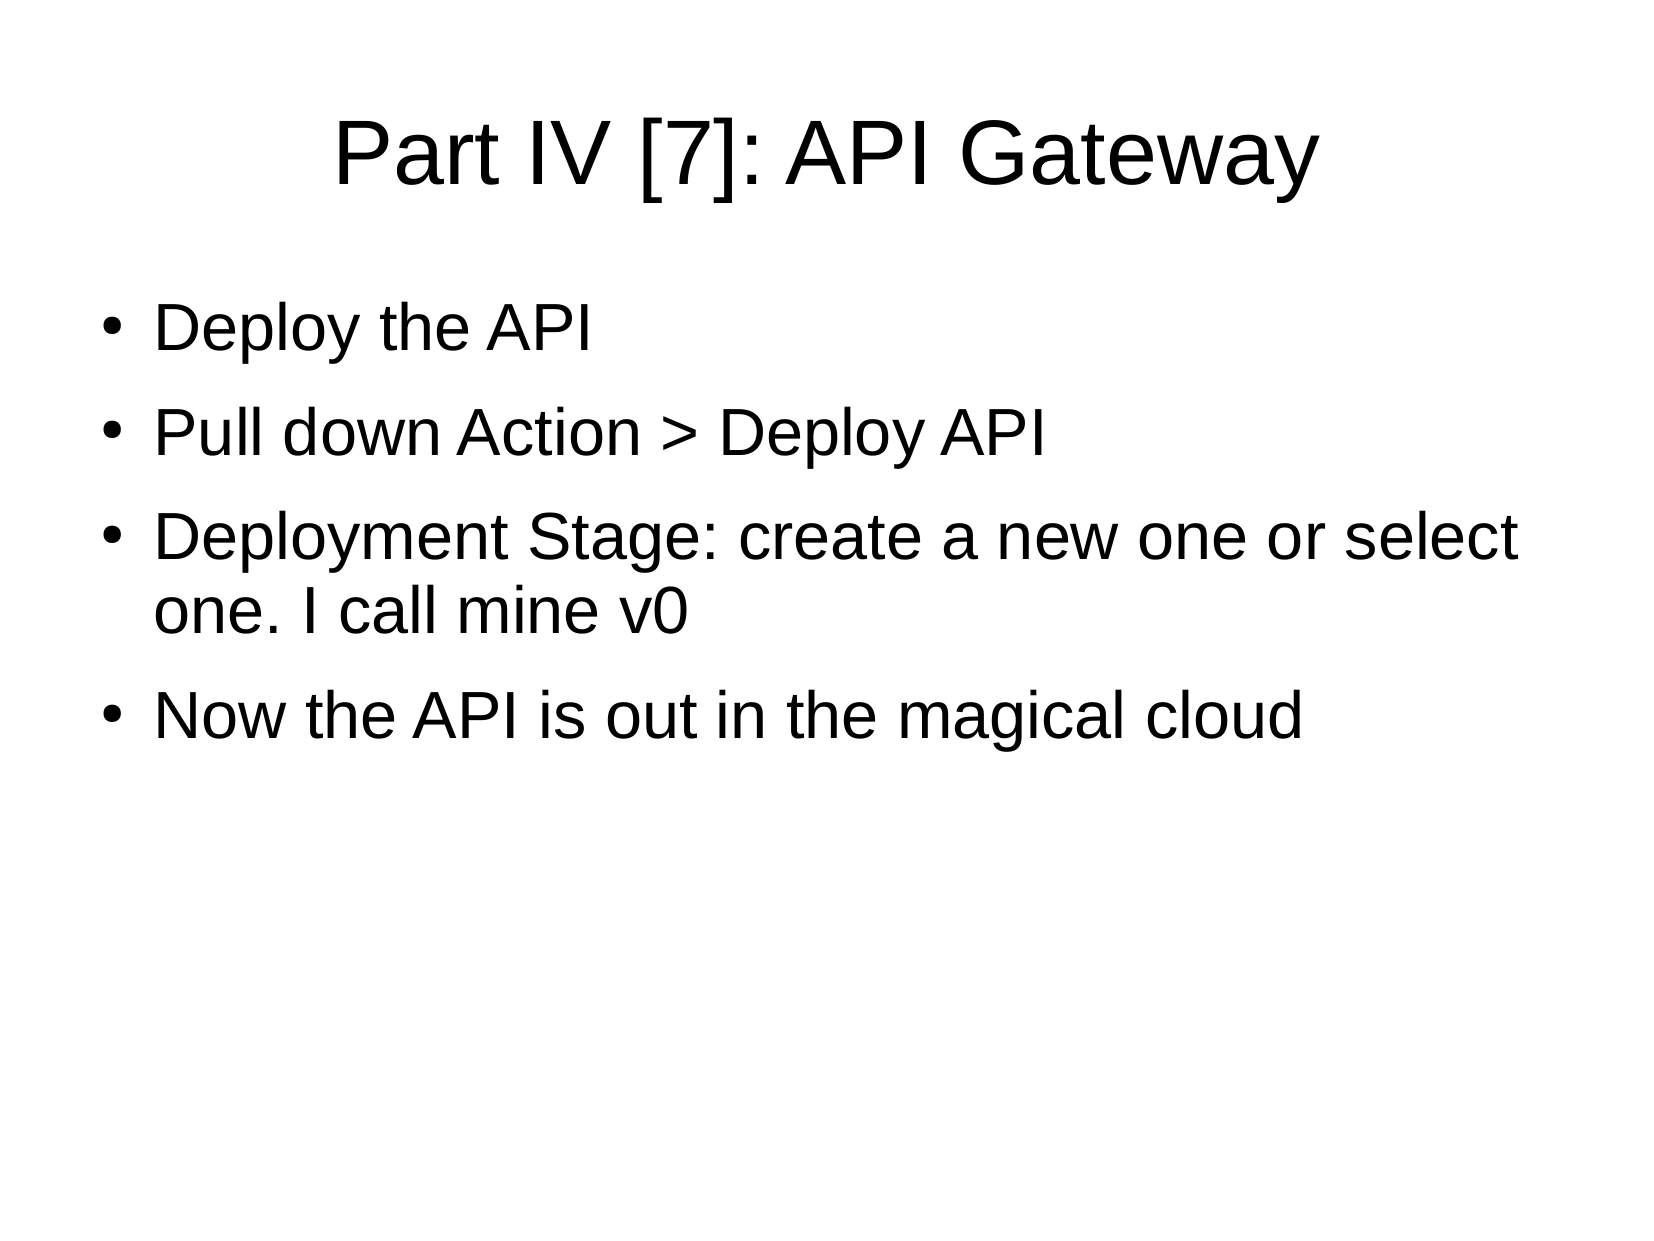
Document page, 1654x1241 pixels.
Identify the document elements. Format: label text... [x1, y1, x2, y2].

list Deploy the API Pull down Action > Deploy API Deployment Stage: create a new one or select one. I call mine v0 Now the API is out in the magical cloud [82, 290, 1571, 1010]
title Part IV [7]: API Gateway [82, 49, 1571, 257]
